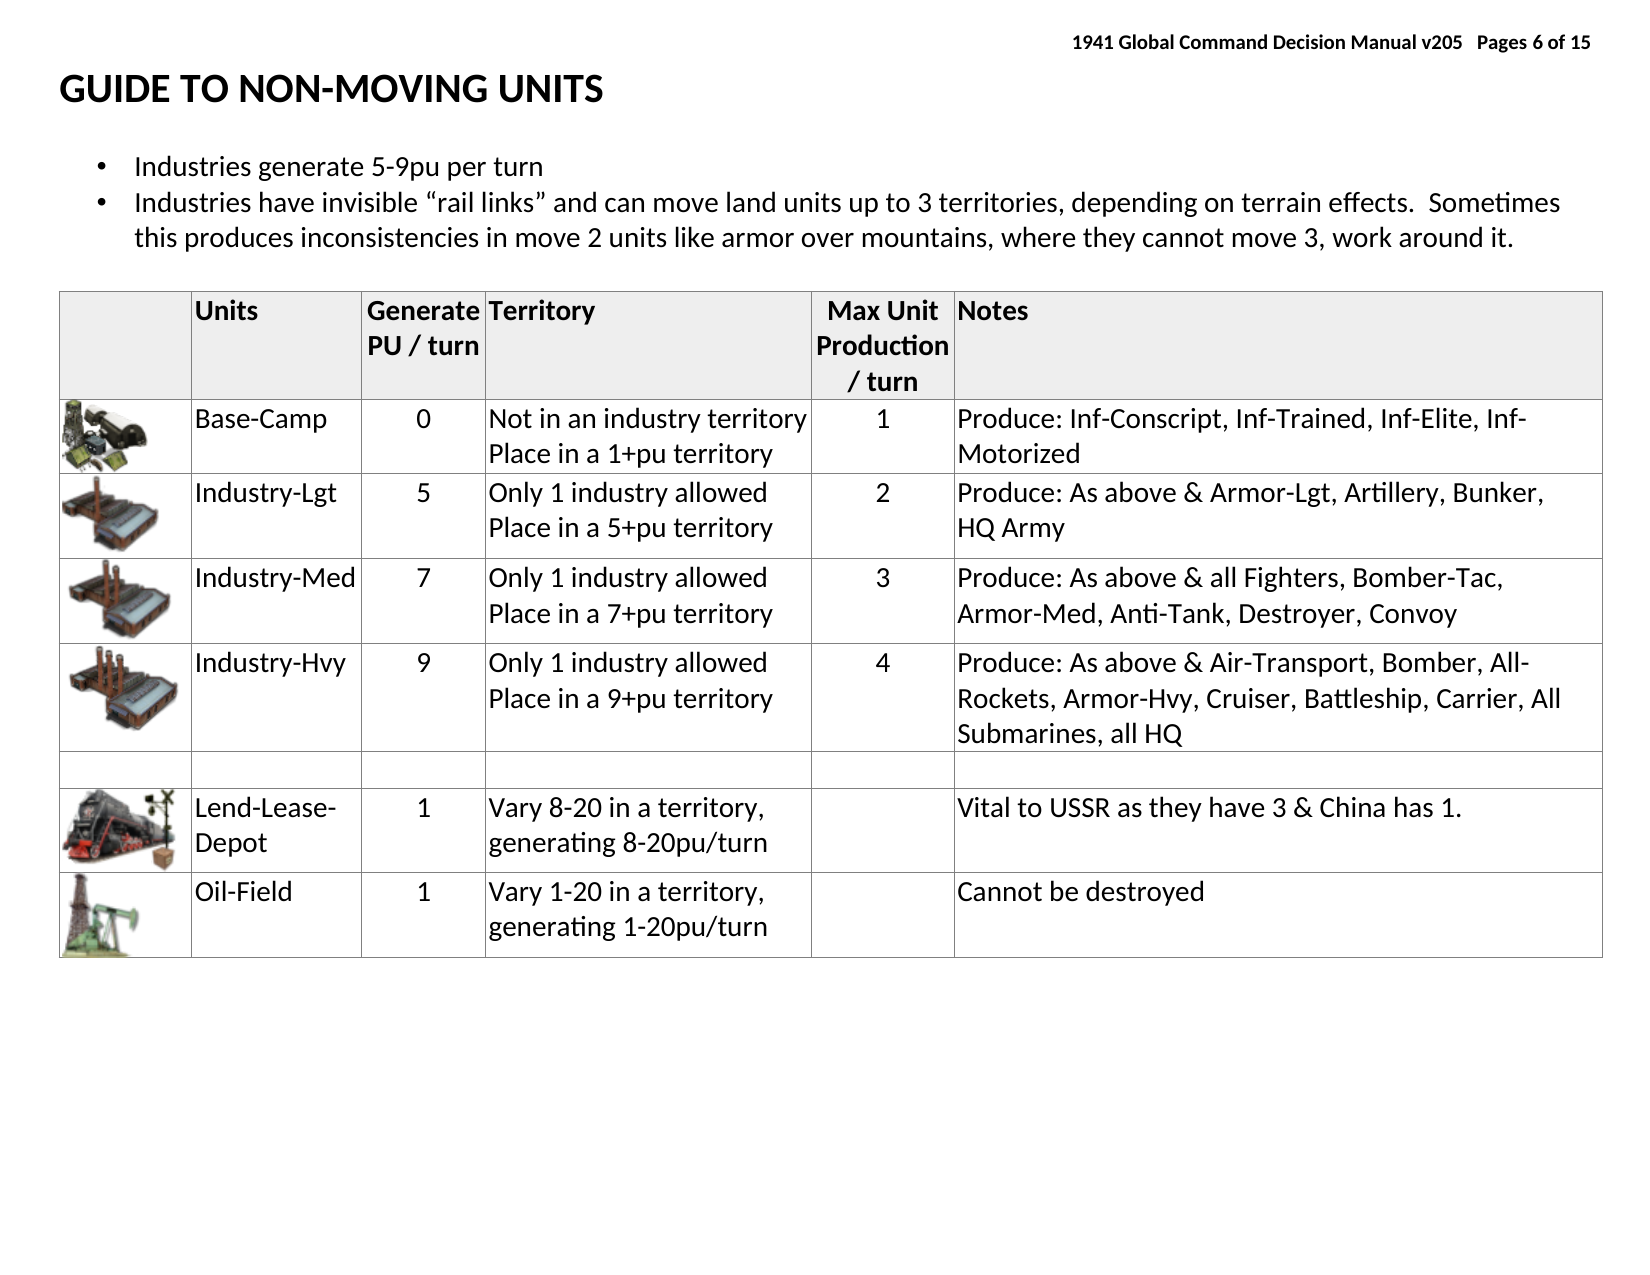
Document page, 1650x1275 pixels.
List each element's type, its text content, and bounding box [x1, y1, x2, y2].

table_cell [812, 752, 954, 788]
table_cell [486, 752, 811, 788]
table_cell Industry-Lgt [192, 474, 361, 558]
table_cell 0 [362, 400, 485, 473]
table_header Generate PU / turn [362, 292, 485, 399]
table_cell 4 [812, 644, 954, 751]
table_cell Produce: As above & Air-Transport, Bomber, All-Rockets, Armor-Hvy, Cruiser, Battleship, Carrier, All Submarines, all HQ [955, 644, 1602, 751]
table_cell [955, 752, 1602, 788]
table_header Notes [955, 292, 1602, 399]
table_cell Vary 8-20 in a territory, generating 8-20pu/turn [486, 789, 811, 872]
table_cell 1 [362, 789, 485, 872]
table_cell [60, 644, 191, 751]
list Industries have invisible “rail links” and can move land units up to 3 territories, depending on terrain effects. Sometimes this produces inconsistencies in move 2 units like armor over mountains, where they cannot move 3, work around it. [97, 184, 1591, 255]
table_cell [812, 873, 954, 957]
table_cell 1 [362, 873, 485, 957]
table_cell Produce: As above & Armor-Lgt, Artillery, Bunker, HQ Army [955, 474, 1602, 558]
table_cell Base-Camp [192, 400, 361, 473]
table_cell [362, 752, 485, 788]
table_cell Only 1 industry allowed Place in a 9+pu territory [486, 644, 811, 751]
table_cell 2 [812, 474, 954, 558]
table_header Territory [486, 292, 811, 399]
table_cell Only 1 industry allowed Place in a 5+pu territory [486, 474, 811, 558]
table_cell [181, 559, 191, 643]
table_cell Not in an industry territory Place in a 1+pu territory [486, 400, 811, 473]
picture [62, 788, 177, 958]
table_cell Produce: As above & all Fighters, Bomber-Tac, Armor-Med, Anti-Tank, Destroyer, Convoy [955, 559, 1602, 643]
table_cell [812, 789, 954, 872]
table_cell 9 [362, 644, 485, 751]
table_cell 5 [362, 474, 485, 558]
table_header [60, 292, 191, 399]
table_cell 7 [362, 559, 485, 643]
picture [62, 559, 189, 735]
table_cell [160, 474, 191, 558]
table_cell Only 1 industry allowed Place in a 7+pu territory [486, 559, 811, 643]
table_cell Oil-Field [192, 873, 361, 957]
table_cell Industry-Med [192, 559, 361, 643]
table_cell [60, 752, 191, 788]
table_cell [148, 400, 191, 473]
table_cell [147, 873, 191, 957]
table_cell Industry-Hvy [192, 644, 361, 751]
table_cell 3 [812, 559, 954, 643]
table_cell [192, 752, 361, 788]
table_cell [177, 789, 191, 872]
table_cell Vary 1-20 in a territory, generating 1-20pu/turn [486, 873, 811, 957]
table_cell 1 [812, 400, 954, 473]
table_cell Cannot be destroyed [955, 873, 1602, 957]
table_header Units [192, 292, 361, 399]
table_cell Produce: Inf-Conscript, Inf-Trained, Inf-Elite, Inf-Motorized [955, 400, 1602, 473]
list Industries generate 5-9pu per turn [97, 148, 1591, 184]
picture [62, 399, 160, 558]
table_header Max Unit Production / turn [812, 292, 954, 399]
table_cell Vital to USSR as they have 3 & China has 1. [955, 789, 1602, 872]
text GUIDE TO NON-MOVING UNITS [59, 62, 1591, 113]
table_cell Lend-Lease-Depot [192, 789, 361, 872]
